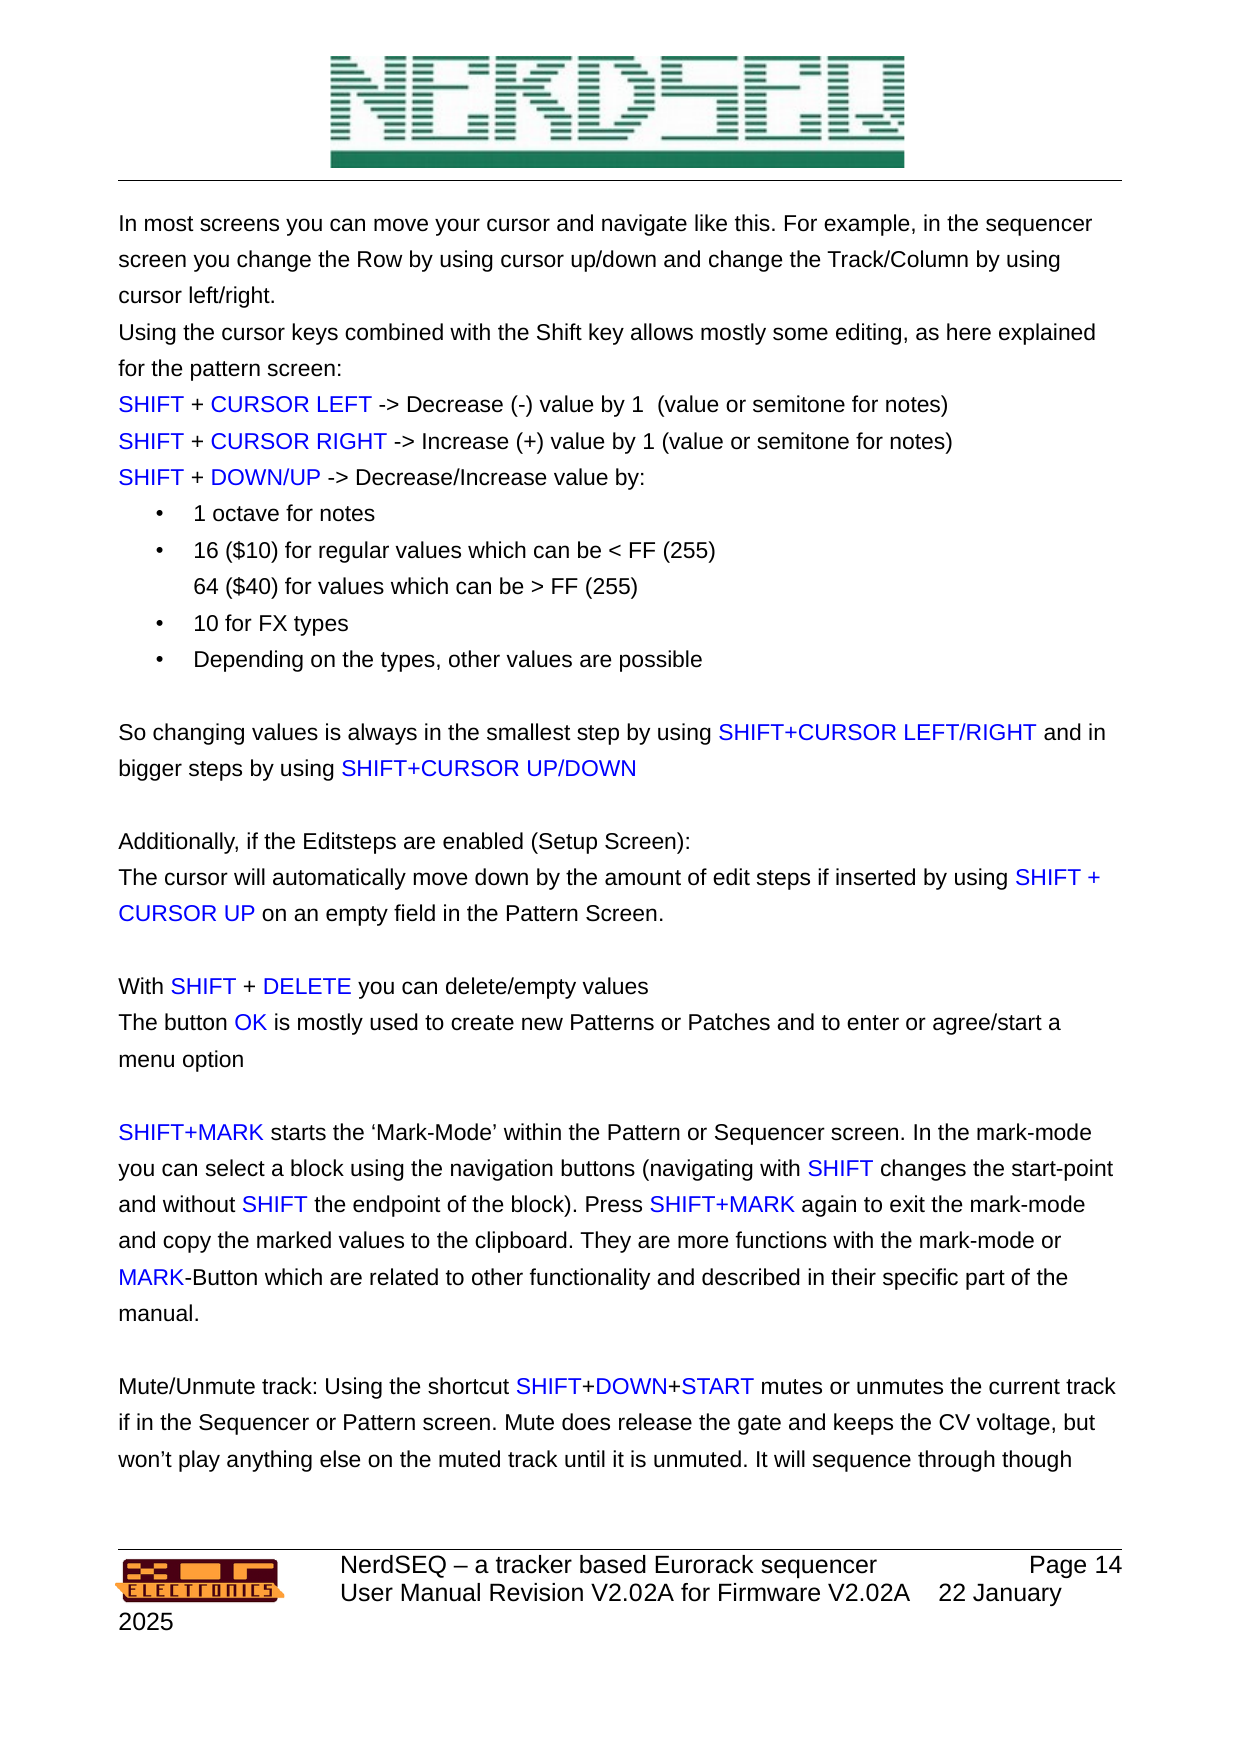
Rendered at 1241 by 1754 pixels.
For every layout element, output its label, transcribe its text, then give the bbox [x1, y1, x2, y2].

text 64 ($40) for values which can be > FF (255) [118, 573, 1122, 599]
list 1 octave for notes [156, 500, 1122, 527]
text Mute/Unmute track: Using the shortcut SHIFT+DOWN+START mutes or unmutes the current track if in the Sequencer or Pattern screen. Mute does release the gate and keeps the CV voltage, but won’t play anything else on the muted track until it is unmuted. It will sequence through though [118, 1373, 1122, 1472]
text Using the cursor keys combined with the Shift key allows mostly some editing, as here explained for the pattern screen: [118, 319, 1122, 381]
text SHIFT + CURSOR LEFT -> Decrease (-) value by 1 (value or semitone for notes) [118, 391, 1122, 418]
list 16 ($10) for regular values which can be < FF (255) [156, 537, 1122, 563]
text SHIFT + DOWN/UP -> Decrease/Increase value by: [118, 464, 1122, 490]
list 10 for FX types [156, 609, 1122, 636]
text The button OK is mostly used to create new Patterns or Patches and to enter or agree/start a menu option [118, 1009, 1122, 1072]
text SHIFT + CURSOR RIGHT -> Increase (+) value by 1 (value or semitone for notes) [118, 428, 1122, 454]
picture [115, 1555, 285, 1605]
text So changing values is always in the smallest step by using SHIFT+CURSOR LEFT/RIGHT and in bigger steps by using SHIFT+CURSOR UP/DOWN [118, 718, 1122, 781]
text SHIFT+MARK starts the ‘Mark-Mode’ within the Pattern or Sequencer screen. In the mark-mode you can select a block using the navigation buttons (navigating with SHIFT changes the start-point and without SHIFT the endpoint of the block). Press SHIFT+MARK again to exit the mark-mode and copy the marked values to the clipboard. They are more functions with the mark-mode or MARK-Button which are related to other functionality and described in their specific part of the manual. [118, 1118, 1122, 1327]
text Additionally, if the Editsteps are enabled (Setup Screen): [118, 828, 1122, 854]
text With SHIFT + DELETE you can delete/empty values [118, 973, 1122, 999]
text The cursor will automatically move down by the amount of edit steps if inserted by using SHIFT + CURSOR UP on an empty field in the Pattern Screen. [118, 864, 1122, 927]
list Depending on the types, other values are possible [156, 646, 1122, 672]
picture [330, 56, 905, 168]
text In most screens you can move your cursor and navigate like this. For example, in the sequencer screen you change the Row by using cursor up/down and change the Track/Column by using cursor left/right. [118, 209, 1122, 309]
